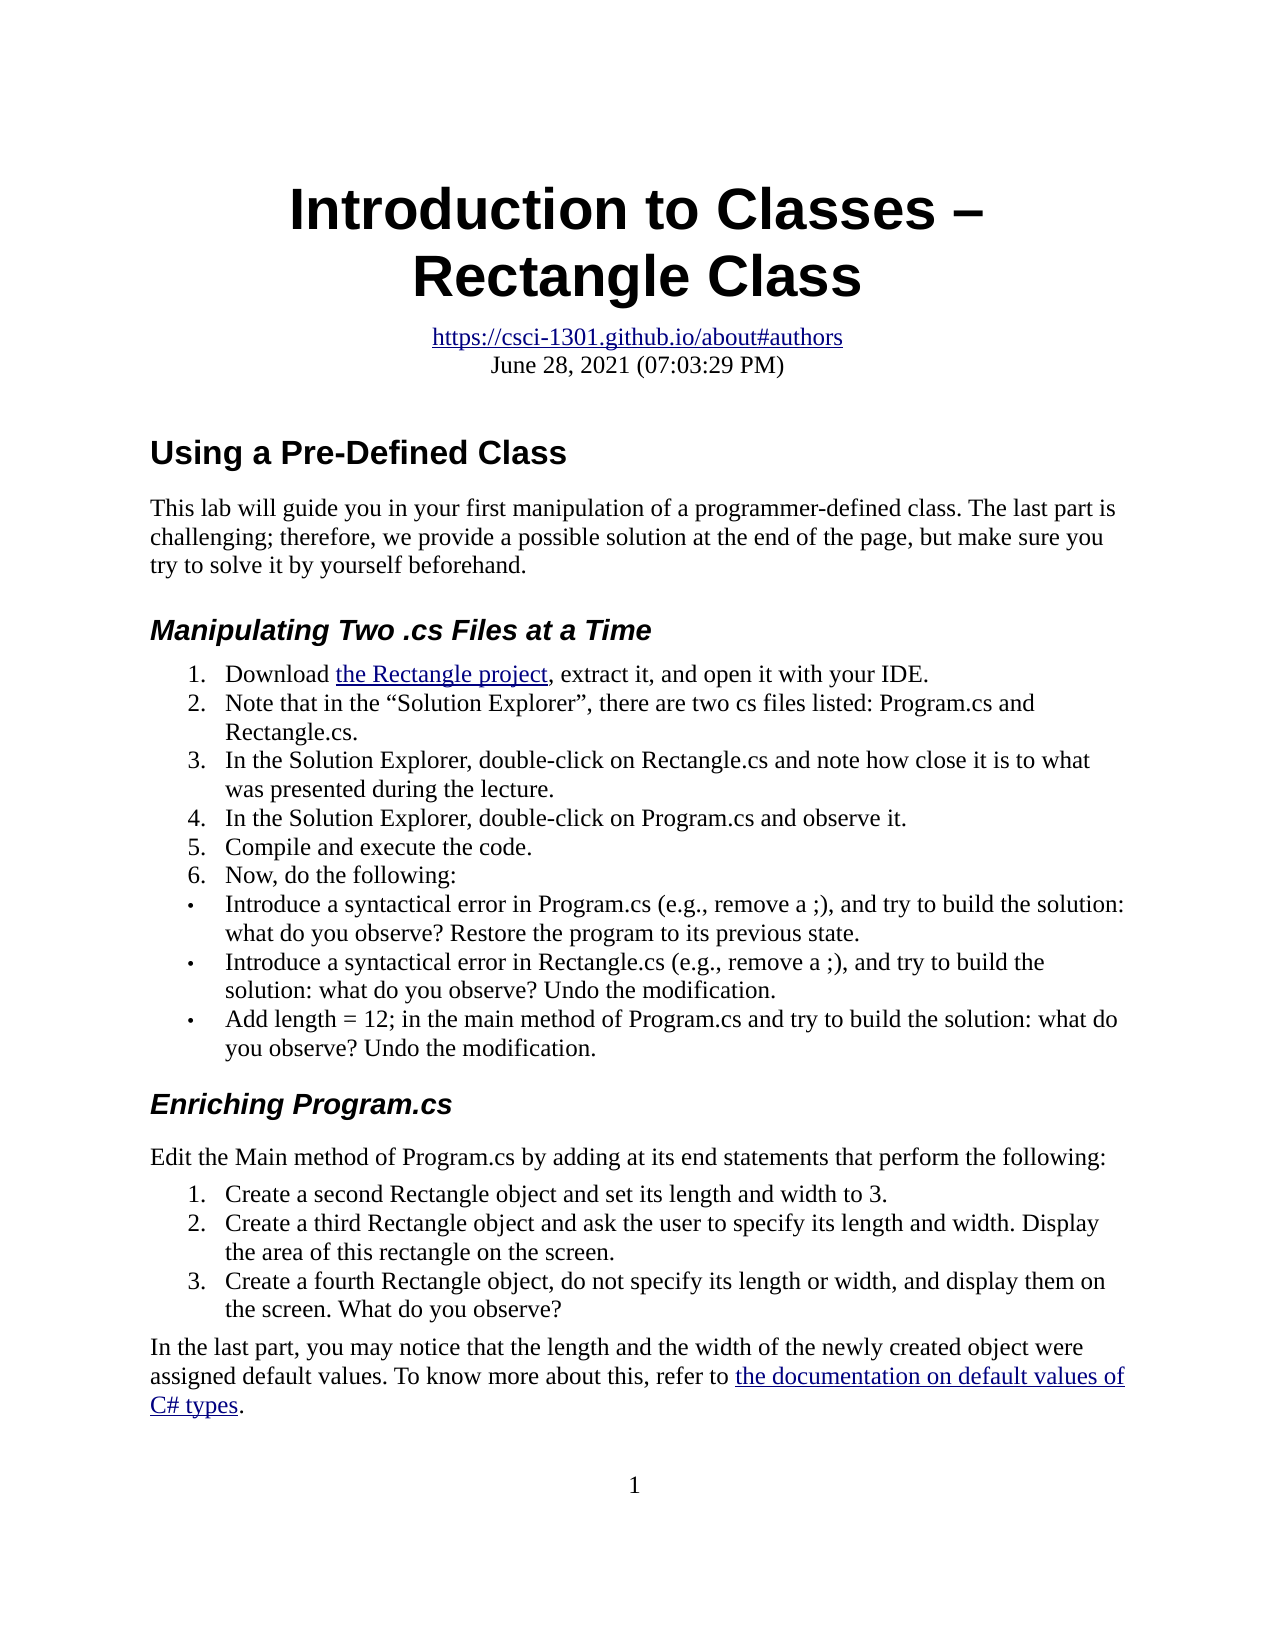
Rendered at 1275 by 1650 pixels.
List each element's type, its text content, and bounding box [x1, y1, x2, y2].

list Create a second Rectangle object and set its length and width to 3. [187, 1179, 1125, 1208]
list In the Solution Explorer, double-click on Rectangle.cs and note how close it is to what was presented during the lecture. [187, 746, 1125, 803]
text June 28, 2021 (07:03:29 PM) [150, 350, 1125, 379]
list Note that in the “Solution Explorer”, there are two cs files listed: Program.cs and Rectangle.cs. [187, 688, 1125, 746]
list Introduce a syntactical error in Rectangle.cs (e.g., remove a ;), and try to build the solution: what do you observe? Undo the modification. [187, 947, 1125, 1004]
subtitle Enriching Program.cs [150, 1087, 1125, 1120]
list Download the Rectangle project, extract it, and open it with your IDE. [187, 659, 1125, 688]
list Create a third Rectangle object and ask the user to specify its length and width. Display the area of this rectangle on the screen. [187, 1208, 1125, 1266]
text This lab will guide you in your first manipulation of a programmer-defined class. The last part is challenging; therefore, we provide a possible solution at the end of the page, but make sure you try to solve it by yourself beforehand. [150, 493, 1125, 579]
list In the Solution Explorer, double-click on Program.cs and observe it. [187, 803, 1125, 832]
text Edit the Main method of Program.cs by adding at its end statements that perform the following: [150, 1142, 1125, 1171]
list Compile and execute the code. [187, 832, 1125, 861]
subtitle Using a Pre-Defined Class [150, 433, 1125, 472]
list Introduce a syntactical error in Program.cs (e.g., remove a ;), and try to build the solution: what do you observe? Restore the program to its previous state. [187, 889, 1125, 947]
title Introduction to Classes – Rectangle Class [150, 175, 1125, 309]
list Create a fourth Rectangle object, do not specify its length or width, and display them on the screen. What do you observe? [187, 1266, 1125, 1323]
list Now, do the following: [187, 861, 1125, 889]
list Add length = 12; in the main method of Program.cs and try to build the solution: what do you observe? Undo the modification. [187, 1004, 1125, 1062]
text https://csci-1301.github.io/about#authors [150, 322, 1125, 350]
subtitle Manipulating Two .cs Files at a Time [150, 613, 1125, 647]
text In the last part, you may notice that the length and the width of the newly created object were assigned default values. To know more about this, refer to the documentation on default values of C# types. [150, 1332, 1125, 1418]
